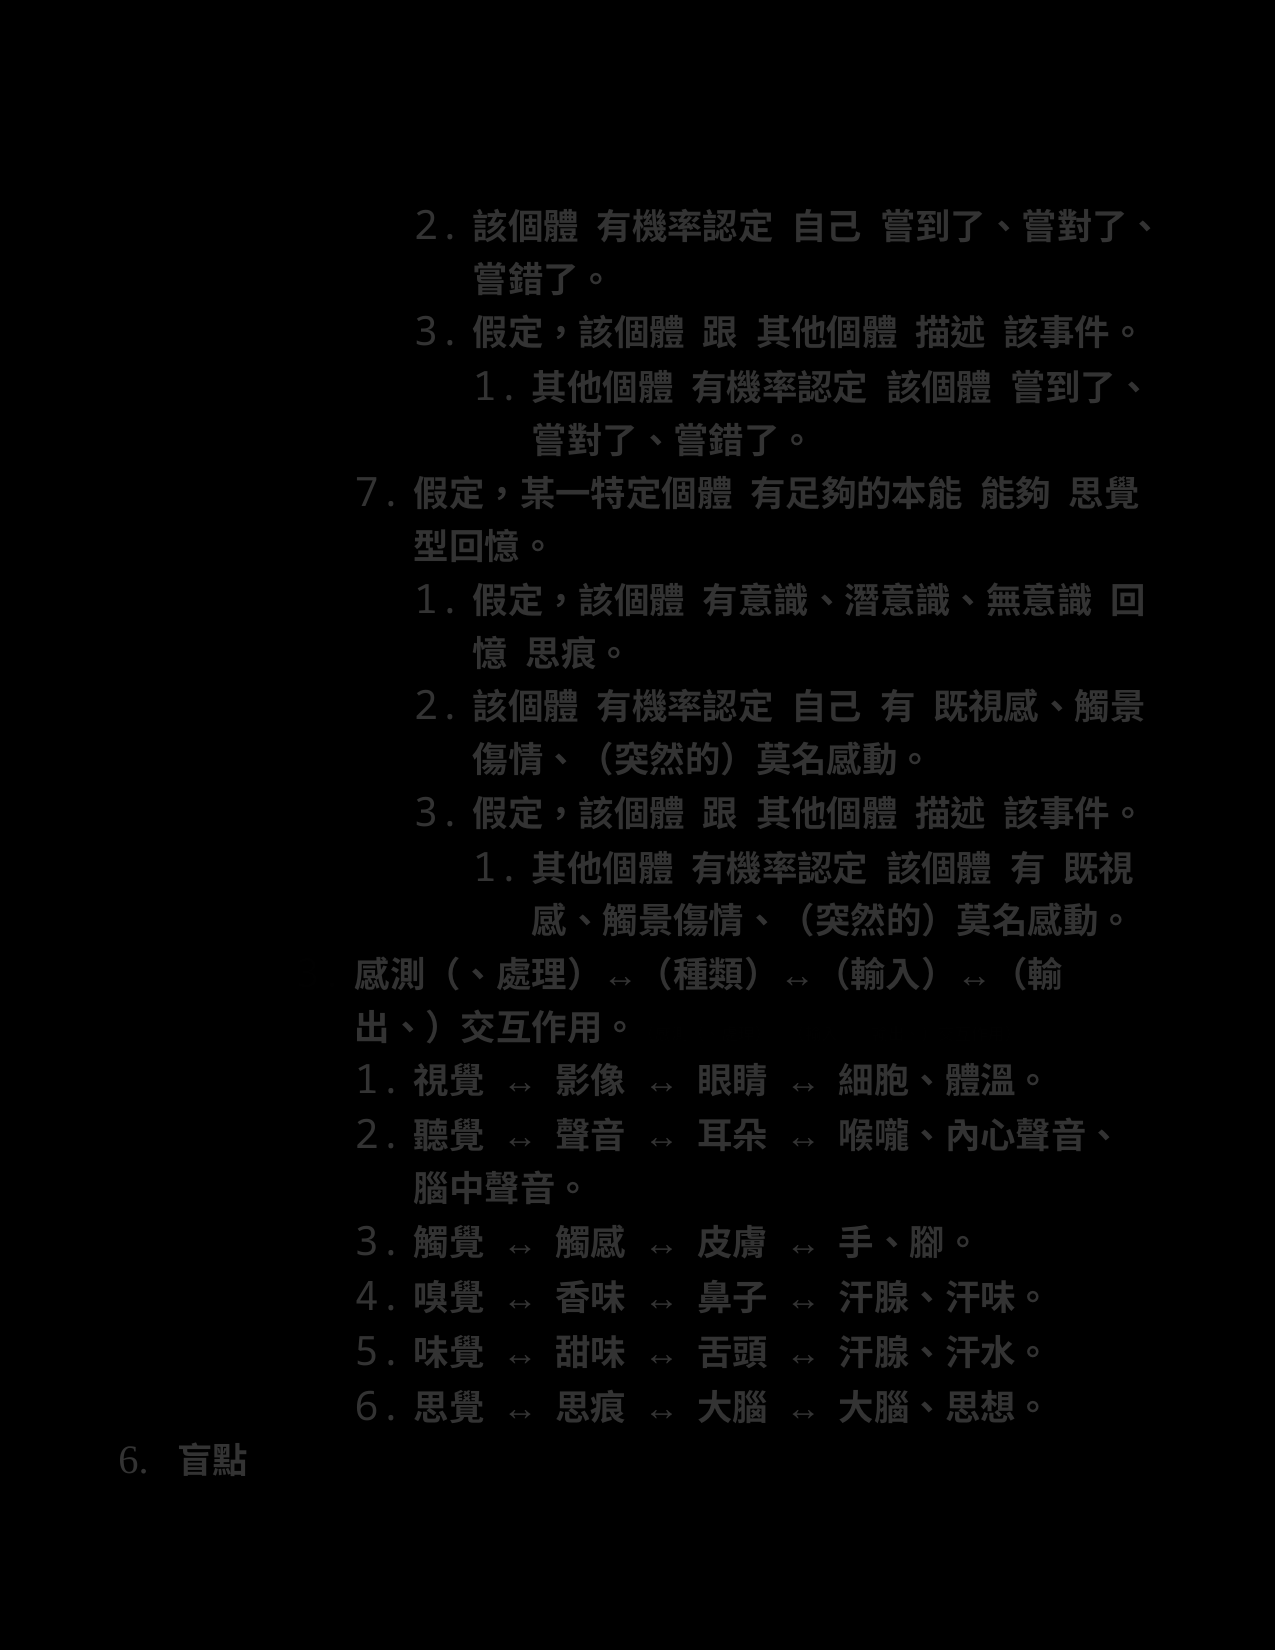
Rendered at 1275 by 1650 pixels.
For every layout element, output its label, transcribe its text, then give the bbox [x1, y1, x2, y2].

list 其他個體 有機率認定 該個體 嘗到了、嘗對了、嘗錯了。 [472, 357, 1157, 464]
list 嗅覺 ↔ 香味 ↔ 鼻子 ↔ 汗腺、汗味。 [354, 1267, 1157, 1322]
list 假定，某一特定個體 有足夠的本能 能夠 思覺型回憶。 [354, 464, 1157, 570]
list 假定，該個體 跟 其他個體 描述 該事件。 [413, 302, 1157, 357]
list 其他個體 有機率認定 該個體 有 既視感、觸景傷情、（突然的）莫名感動。 [472, 838, 1157, 944]
list 假定，該個體 跟 其他個體 描述 該事件。 [413, 783, 1157, 838]
list 該個體 有機率認定 自己 嘗到了、嘗對了、嘗錯了。 [413, 196, 1157, 302]
list 該個體 有機率認定 自己 有 既視感、觸景傷情、（突然的）莫名感動。 [413, 676, 1157, 783]
list 味覺 ↔ 甜味 ↔ 舌頭 ↔ 汗腺、汗水。 [354, 1322, 1157, 1377]
list 視覺 ↔ 影像 ↔ 眼睛 ↔ 細胞、體溫。 [354, 1051, 1157, 1106]
list 思覺 ↔ 思痕 ↔ 大腦 ↔ 大腦、思想。 [354, 1377, 1157, 1432]
list 盲點 [118, 1432, 1157, 1484]
list 觸覺 ↔ 觸感 ↔ 皮膚 ↔ 手、腳。 [354, 1212, 1157, 1267]
list 感測（、處理）↔（種類）↔（輸入）↔（輸出、）交互作用。（感測（、處理）↔（輸入 ↔ 輸出、）交互作用） [295, 944, 1157, 1051]
list 假定，該個體 有意識、潛意識、無意識 回憶 思痕。 [413, 570, 1157, 676]
list 聽覺 ↔ 聲音 ↔ 耳朵 ↔ 喉嚨、內心聲音、腦中聲音。 [354, 1106, 1157, 1212]
